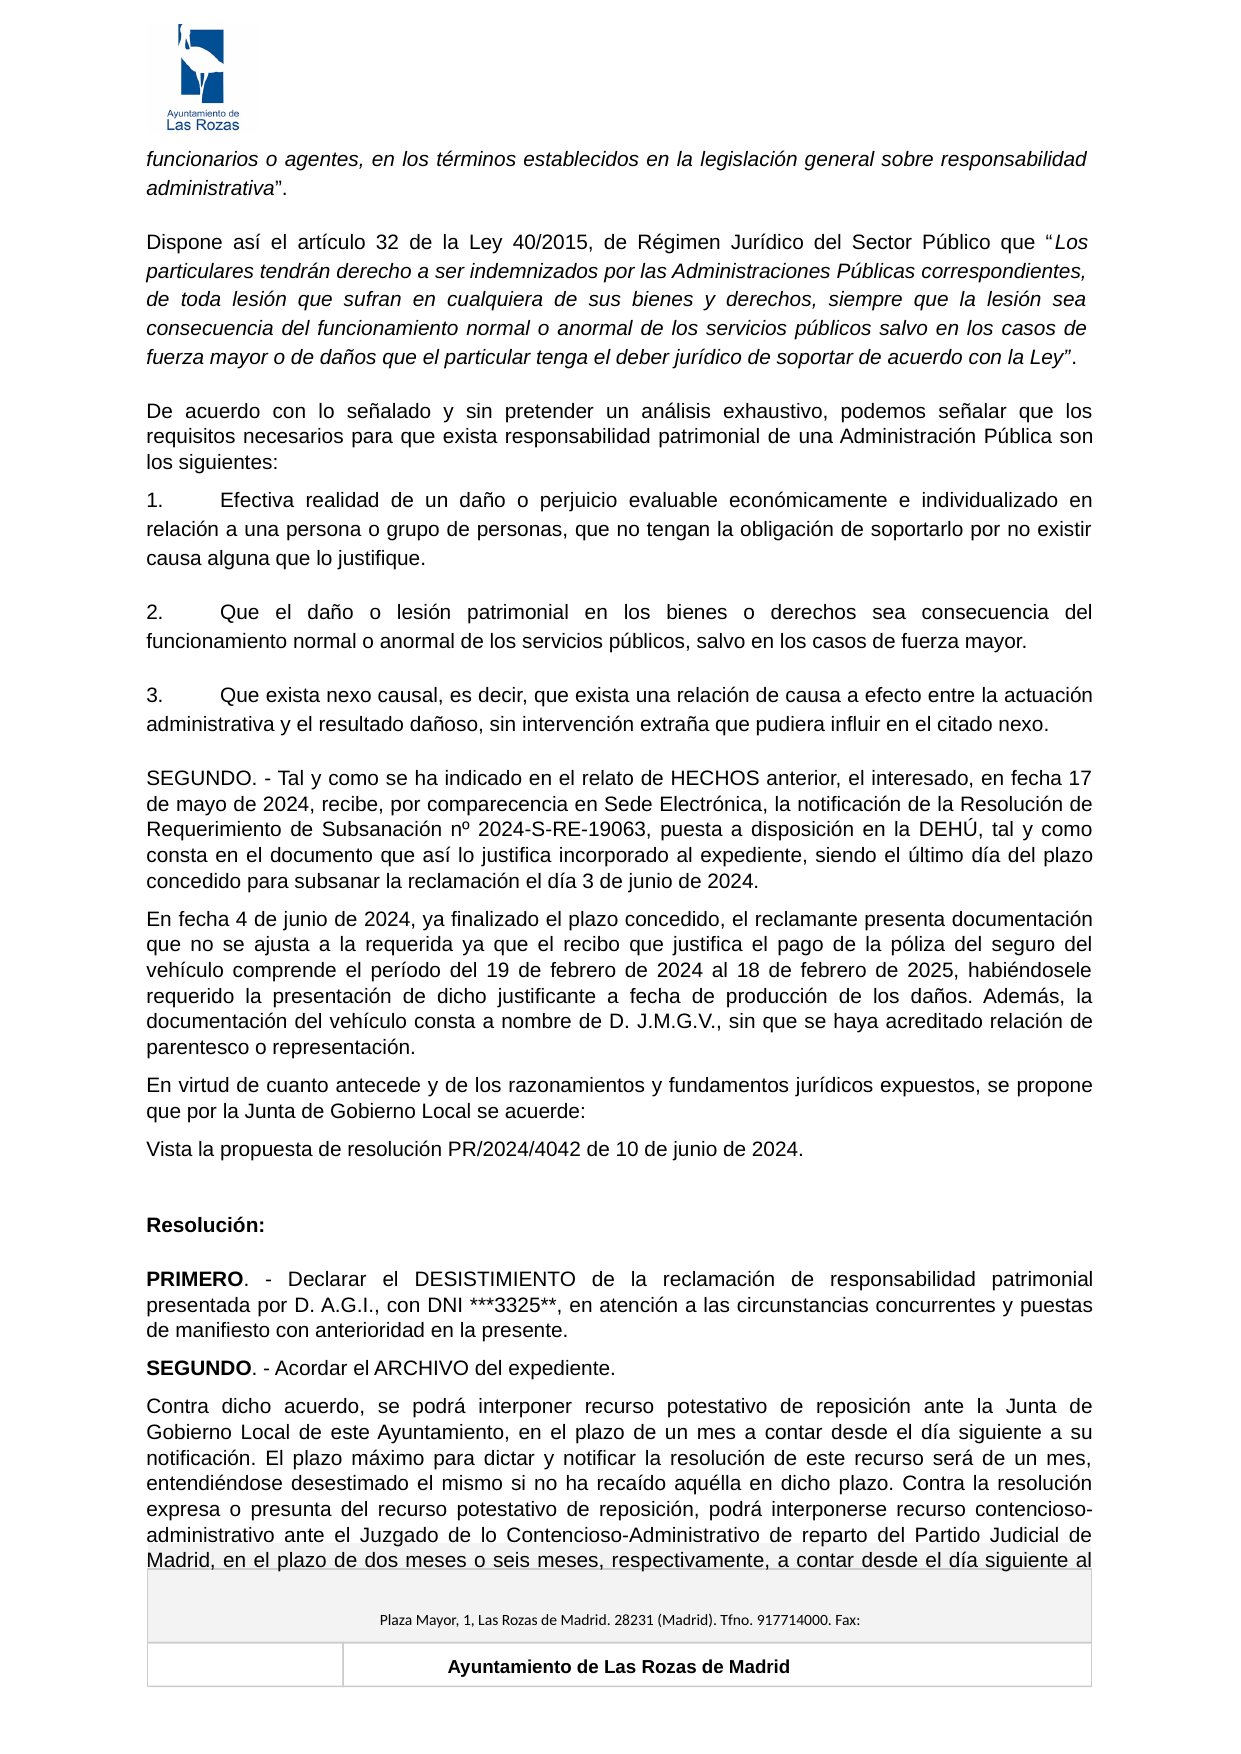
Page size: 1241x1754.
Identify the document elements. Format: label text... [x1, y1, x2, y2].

text En virtud de cuanto antecede y de los razonamientos y fundamentos jurídicos expuestos, se propone que por la Junta de Gobierno Local se acuerde: [146, 1073, 1094, 1122]
text De acuerdo con lo señalado y sin pretender un análisis exhaustivo, podemos señalar que los requisitos necesarios para que exista responsabilidad patrimonial de una Administración Pública son los siguientes: [146, 398, 1094, 474]
text PRIMERO. - Declarar el DESISTIMIENTO de la reclamación de responsabilidad patrimonial presentada por D. A.G.I., con DNI ***3325**, en atención a las circunstancias concurrentes y puestas de manifiesto con anterioridad en la presente. [146, 1267, 1094, 1342]
text Dispone así el artículo 32 de la Ley 40/2015, de Régimen Jurídico del Sector Público que “Los particulares tendrán derecho a ser indemnizados por las Administraciones Públicas correspondientes, de toda lesión que sufran en cualquiera de sus bienes y derechos, siempre que la lesión sea consecuencia del funcionamiento normal o anormal de los servicios públicos salvo en los casos de fuerza mayor o de daños que el particular tenga el deber jurídico de soportar de acuerdo con la Ley”. [146, 230, 1090, 369]
text SEGUNDO. - Tal y como se ha indicado en el relato de HECHOS anterior, el interesado, en fecha 17 de mayo de 2024, recibe, por comparecencia en Sede Electrónica, la notificación de la Resolución de Requerimiento de Subsanación nº 2024-S-RE-19063, puesta a disposición en la DEHÚ, tal y como consta en el documento que así lo justifica incorporado al expediente, siendo el último día del plazo concedido para subsanar la reclamación el día 3 de junio de 2024. [146, 766, 1094, 892]
text funcionarios o agentes, en los términos establecidos en la legislación general sobre responsabilidad administrativa”. [146, 147, 1090, 200]
list Efectiva realidad de un daño o perjuicio evaluable económicamente e individualizado en relación a una persona o grupo de personas, que no tengan la obligación de soportarlo por no existir causa alguna que lo justifique. [146, 488, 1094, 569]
text Resolución: [146, 1213, 1087, 1237]
text Contra dicho acuerdo, se podrá interponer recurso potestativo de reposición ante la Junta de Gobierno Local de este Ayuntamiento, en el plazo de un mes a contar desde el día siguiente a su notificación. El plazo máximo para dictar y notificar la resolución de este recurso será de un mes, entendiéndose desestimado el mismo si no ha recaído aquélla en dicho plazo. Contra la resolución expresa o presunta del recurso potestativo de reposición, podrá interponerse recurso contencioso-administrativo ante el Juzgado de lo Contencioso-Administrativo de reparto del Partido Judicial de Madrid, en el plazo de dos meses o seis meses, respectivamente, a contar desde el día siguiente al [146, 1394, 1094, 1572]
text SEGUNDO. - Acordar el ARCHIVO del expediente. [146, 1356, 1094, 1380]
text Vista la propuesta de resolución PR/2024/4042 de 10 de junio de 2024. [146, 1137, 1094, 1161]
list Que exista nexo causal, es decir, que exista una relación de causa a efecto entre la actuación administrativa y el resultado dañoso, sin intervención extraña que pudiera influir en el citado nexo. [146, 683, 1094, 736]
list Que el daño o lesión patrimonial en los bienes o derechos sea consecuencia del funcionamiento normal o anormal de los servicios públicos, salvo en los casos de fuerza mayor. [146, 600, 1094, 652]
text En fecha 4 de junio de 2024, ya finalizado el plazo concedido, el reclamante presenta documentación que no se ajusta a la requerida ya que el recibo que justifica el pago de la póliza del seguro del vehículo comprende el período del 19 de febrero de 2024 al 18 de febrero de 2025, habiéndosele requerido la presentación de dicho justificante a fecha de producción de los daños. Además, la documentación del vehículo consta a nombre de D. J.M.G.V., sin que se haya acreditado relación de parentesco o representación. [146, 907, 1094, 1059]
